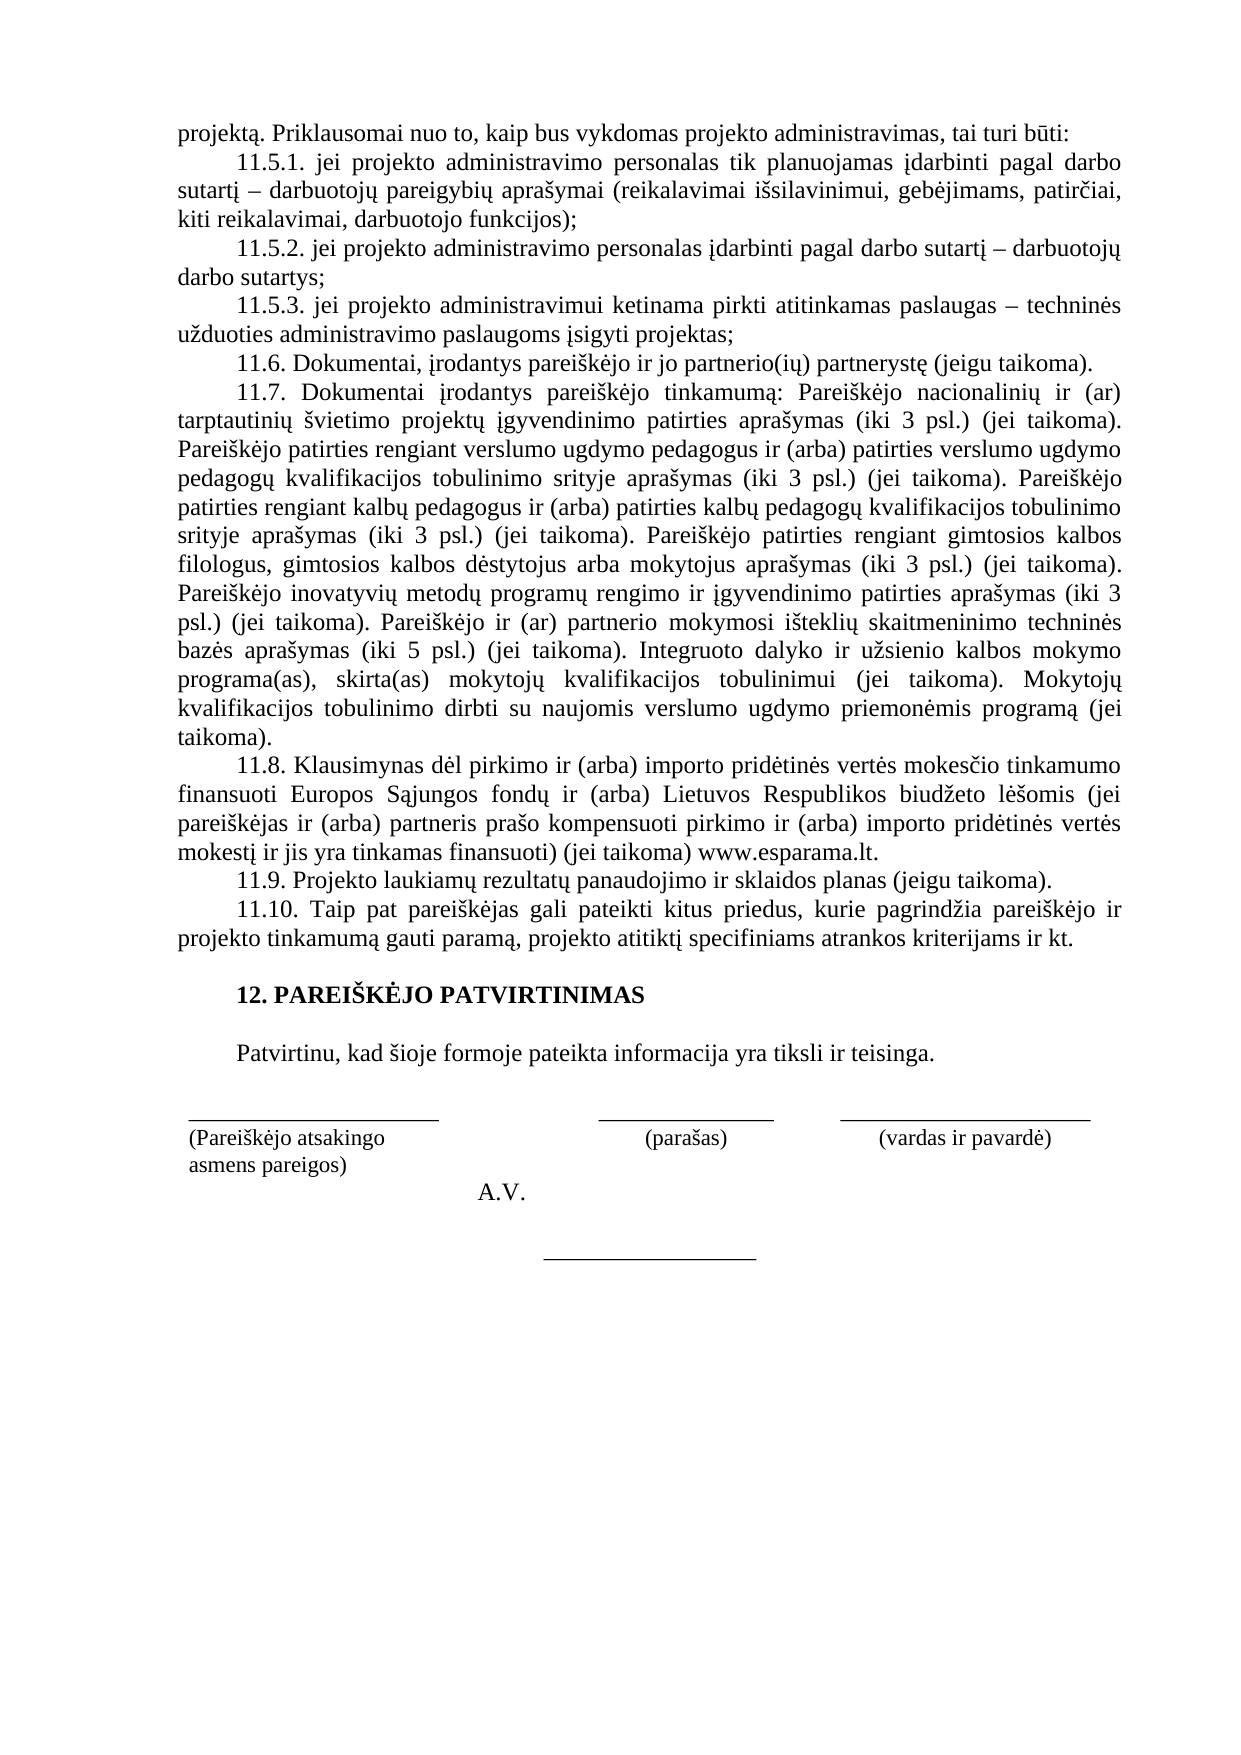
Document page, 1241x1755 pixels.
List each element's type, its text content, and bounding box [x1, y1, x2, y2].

text 11.9. Projekto laukiamų rezultatų panaudojimo ir sklaidos planas (jeigu taikoma). [177, 866, 1122, 894]
table_header ____________________ (vardas ir pavardė) [809, 1096, 1122, 1177]
table_header ____________________ (Pareiškėjo atsakingo asmens pareigos) [177, 1096, 563, 1177]
text 11.5.2. jei projekto administravimo personalas įdarbinti pagal darbo sutartį – darbuotojų darbo sutartys; [177, 233, 1122, 291]
text 11.8. Klausimynas dėl pirkimo ir (arba) importo pridėtinės vertės mokesčio tinkamumo finansuoti Europos Sąjungos fondų ir (arba) Lietuvos Respublikos biudžeto lėšomis (jei pareiškėjas ir (arba) partneris prašo kompensuoti pirkimo ir (arba) importo pridėtinės vertės mokestį ir jis yra tinkamas finansuoti) (jei taikoma) www.esparama.lt. [177, 751, 1122, 866]
text projektą. Priklausomai nuo to, kaip bus vykdomas projekto administravimas, tai turi būti: [177, 118, 1122, 147]
text _________________ [177, 1234, 1122, 1263]
text 11.5.3. jei projekto administravimui ketinama pirkti atitinkamas paslaugas – techninės užduoties administravimo paslaugoms įsigyti projektas; [177, 291, 1122, 348]
text 11.6. Dokumentai, įrodantys pareiškėjo ir jo partnerio(ių) partnerystę (jeigu taikoma). [177, 348, 1122, 377]
text A.V. [477, 1177, 1122, 1206]
text 12. PAREIŠKĖJO PATVIRTINIMAS [177, 981, 1122, 1009]
text Patvirtinu, kad šioje formoje pateikta informacija yra tiksli ir teisinga. [177, 1038, 1122, 1067]
text 11.7. Dokumentai įrodantys pareiškėjo tinkamumą: Pareiškėjo nacionalinių ir (ar) tarptautinių švietimo projektų įgyvendinimo patirties aprašymas (iki 3 psl.) (jei taikoma). Pareiškėjo patirties rengiant verslumo ugdymo pedagogus ir (arba) patirties verslumo ugdymo pedagogų kvalifikacijos tobulinimo srityje aprašymas (iki 3 psl.) (jei taikoma). Pareiškėjo patirties rengiant kalbų pedagogus ir (arba) patirties kalbų pedagogų kvalifikacijos tobulinimo srityje aprašymas (iki 3 psl.) (jei taikoma). Pareiškėjo patirties rengiant gimtosios kalbos filologus, gimtosios kalbos dėstytojus arba mokytojus aprašymas (iki 3 psl.) (jei taikoma). Pareiškėjo inovatyvių metodų programų rengimo ir įgyvendinimo patirties aprašymas (iki 3 psl.) (jei taikoma). Pareiškėjo ir (ar) partnerio mokymosi išteklių skaitmeninimo techninės bazės aprašymas (iki 5 psl.) (jei taikoma). Integruoto dalyko ir užsienio kalbos mokymo programa(as), skirta(as) mokytojų kvalifikacijos tobulinimui (jei taikoma). Mokytojų kvalifikacijos tobulinimo dirbti su naujomis verslumo ugdymo priemonėmis programą (jei taikoma). [177, 377, 1122, 751]
text 11.5.1. jei projekto administravimo personalas tik planuojamas įdarbinti pagal darbo sutartį – darbuotojų pareigybių aprašymai (reikalavimai išsilavinimui, gebėjimams, patirčiai, kiti reikalavimai, darbuotojo funkcijos); [177, 147, 1122, 233]
text 11.10. Taip pat pareiškėjas gali pateikti kitus priedus, kurie pagrindžia pareiškėjo ir projekto tinkamumą gauti paramą, projekto atitiktį specifiniams atrankos kriterijams ir kt. [177, 894, 1122, 952]
table_header ______________ (parašas) [564, 1096, 808, 1177]
